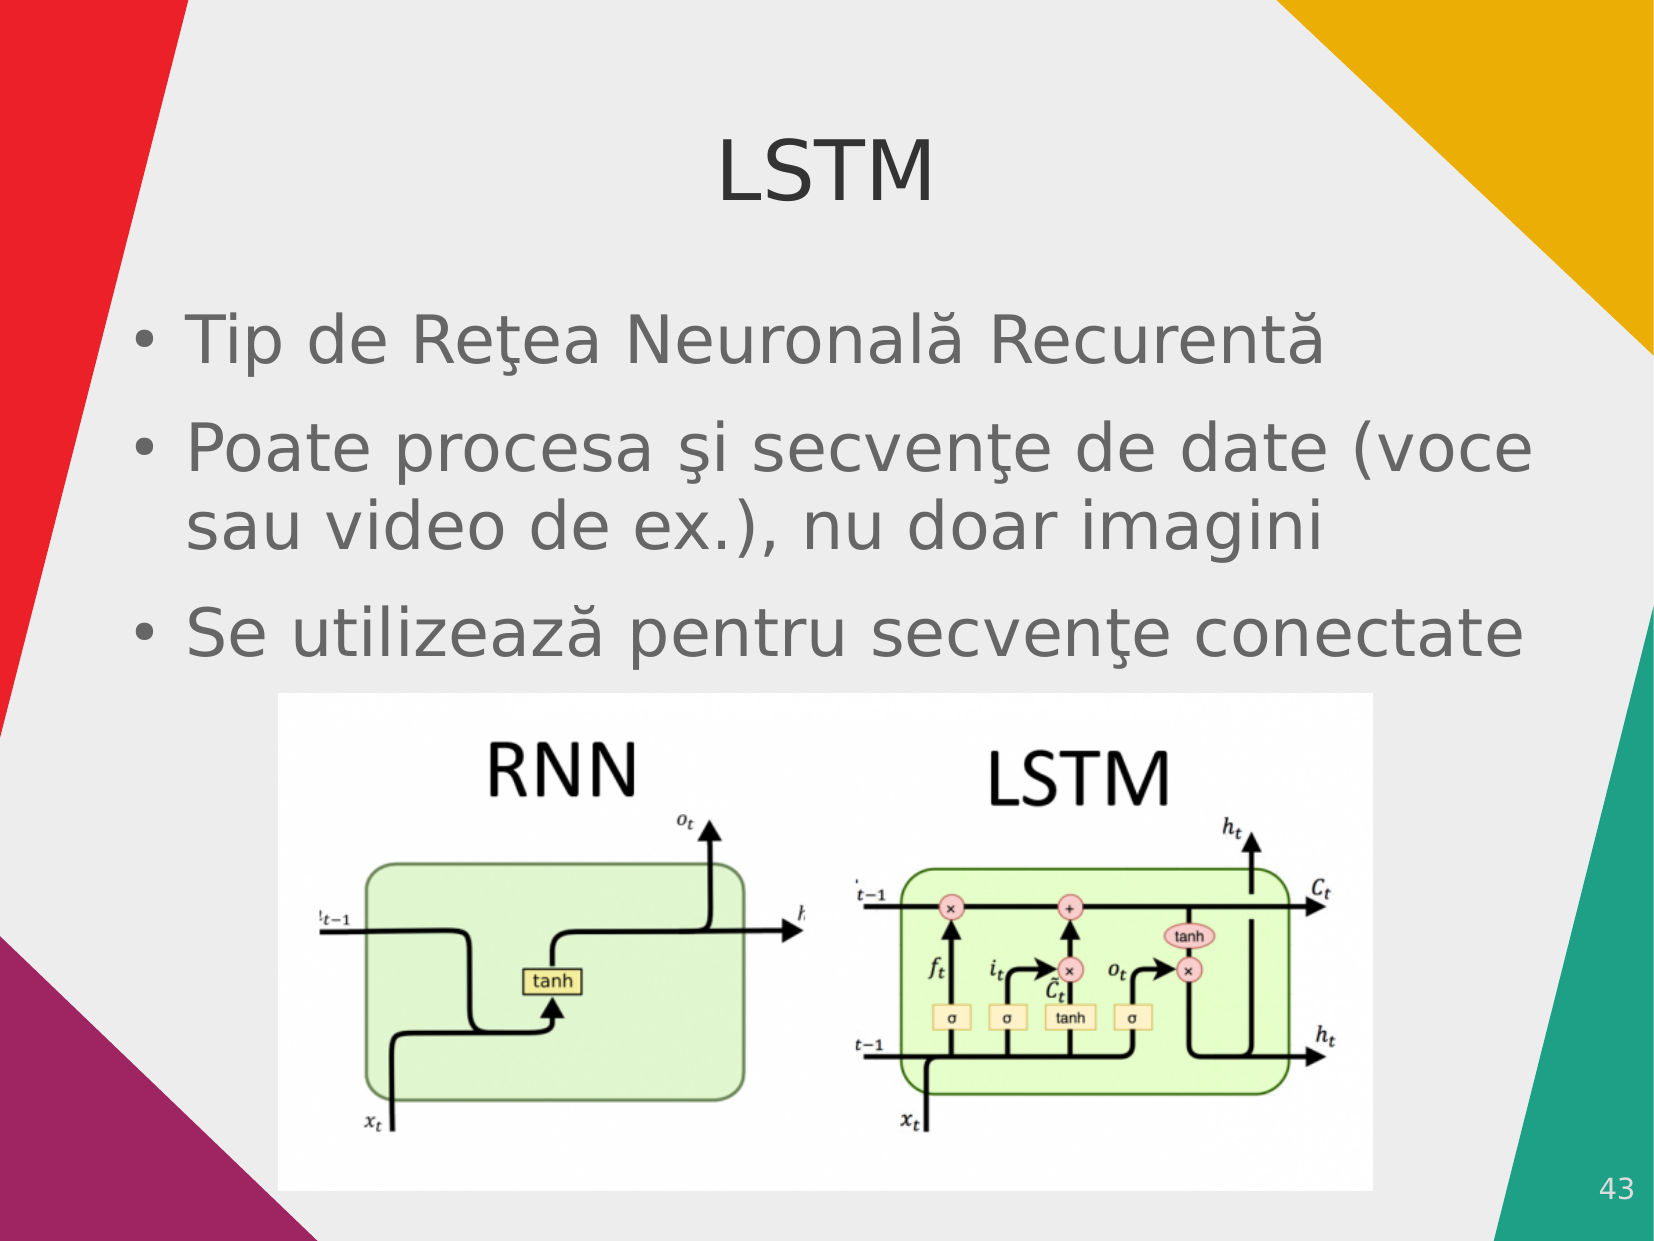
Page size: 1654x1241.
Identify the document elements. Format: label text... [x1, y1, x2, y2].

list Tip de Reţea Neuronală Recurentă Poate procesa şi secvenţe de date (voce sau video de ex.), nu doar imagini Se utilizează pentru secvenţe conectate [114, 302, 1539, 1033]
picture [277, 693, 1374, 1191]
title LSTM [114, 73, 1539, 271]
